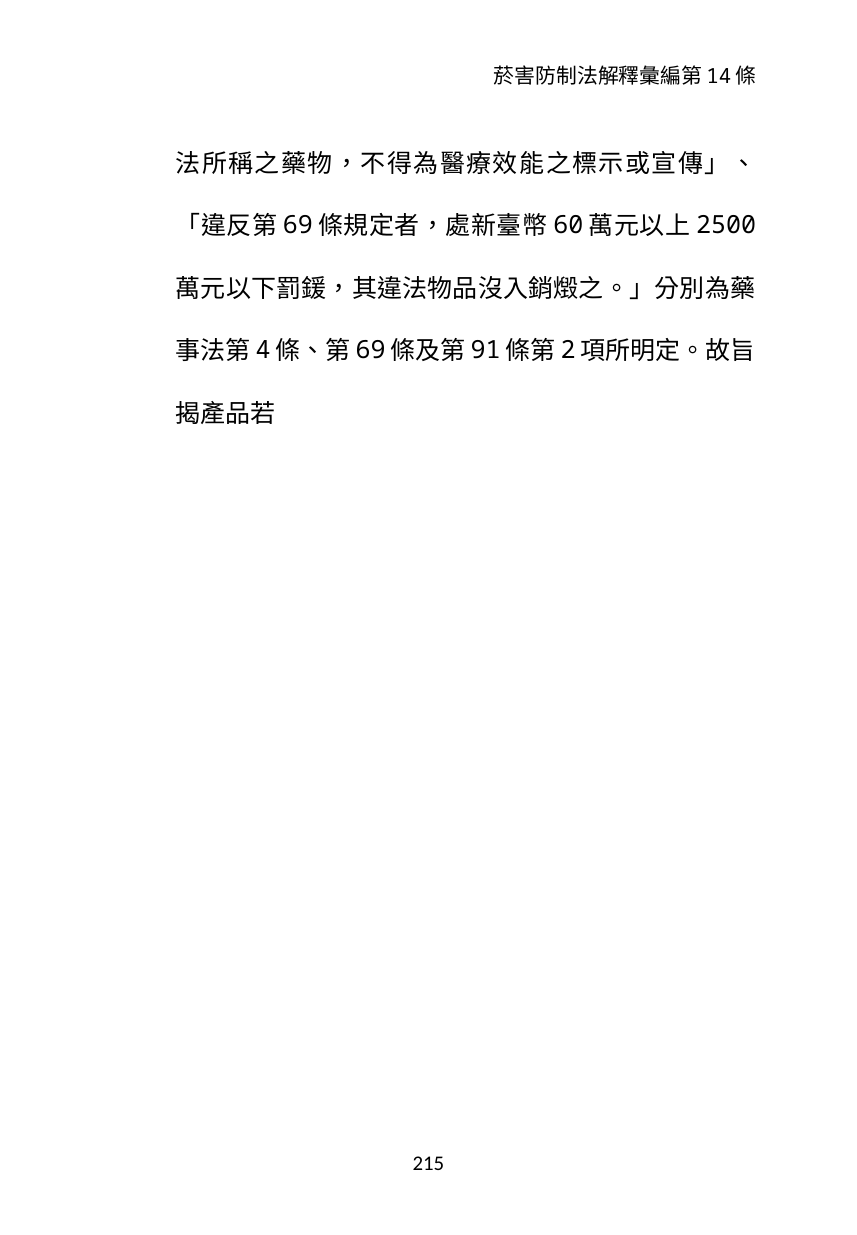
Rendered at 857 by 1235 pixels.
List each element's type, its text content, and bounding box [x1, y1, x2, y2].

list 法所稱之藥物，不得為醫療效能之標示或宣傳」、「違反第69條規定者，處新臺幣60萬元以上2500萬元以下罰鍰，其違法物品沒入銷燬之。」分別為藥事法第4條、第69條及第91條第2項所明定。故旨揭產品若 [125, 119, 756, 432]
